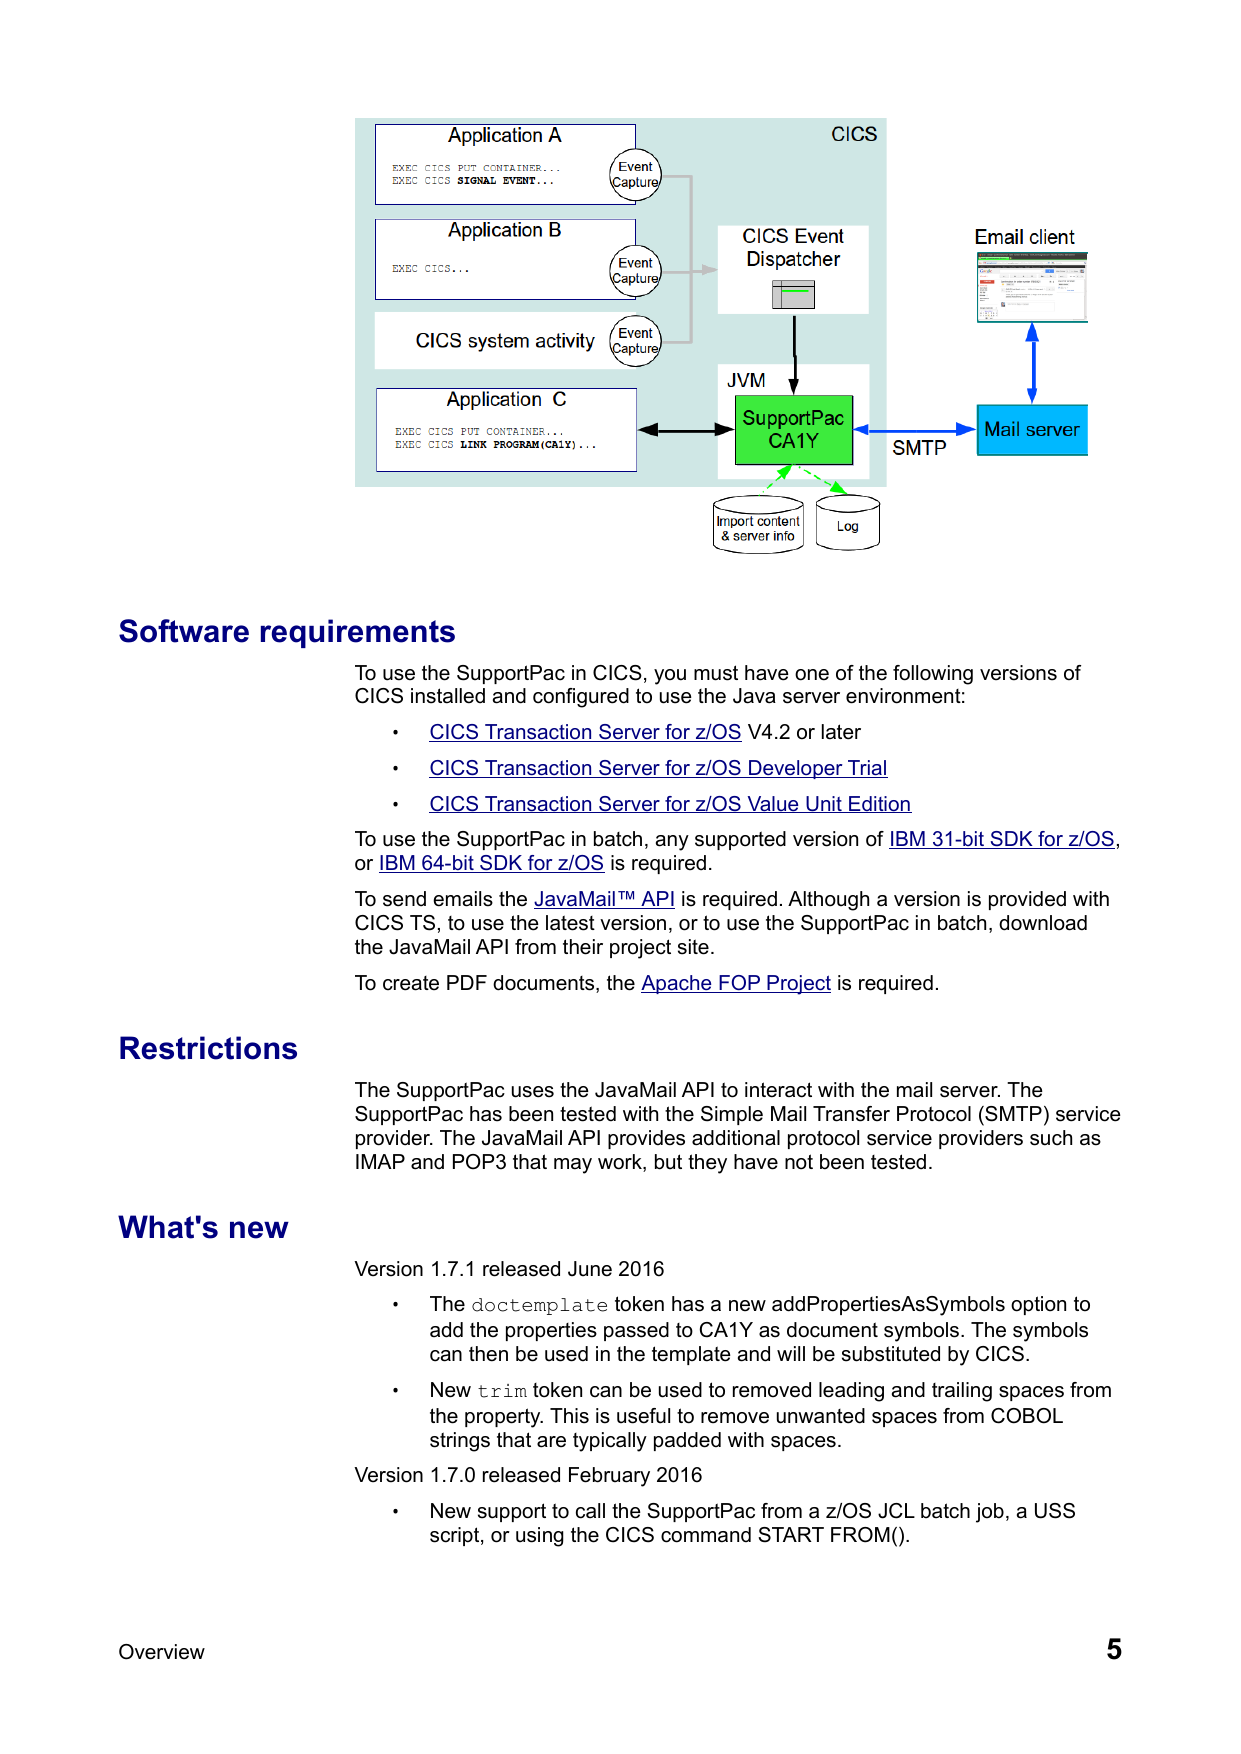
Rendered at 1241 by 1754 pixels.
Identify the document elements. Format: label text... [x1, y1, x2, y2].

picture [355, 118, 1088, 554]
text To use the SupportPac in CICS, you must have one of the following versions of CICS installed and configured to use the Java server environment: [354, 660, 1122, 708]
list The doctemplate token has a new addPropertiesAsSymbols option to add the properties passed to CA1Y as document symbols. The symbols can then be used in the template and will be substituted by CICS. [392, 1292, 1122, 1366]
text Version 1.7.0 released February 2016 [354, 1463, 1122, 1487]
list CICS Transaction Server for z/OS Value Unit Edition [392, 791, 1122, 815]
text The SupportPac uses the JavaMail API to interact with the mail server. The SupportPac has been tested with the Simple Mail Transfer Protocol (SMTP) service provider. The JavaMail API provides additional protocol service providers such as IMAP and POP3 that may work, but they have not been tested. [354, 1078, 1122, 1173]
list New trim token can be used to removed leading and trailing spaces from the property. This is useful to remove unwanted spaces from COBOL strings that are typically padded with spaces. [392, 1378, 1122, 1452]
text To use the SupportPac in batch, any supported version of IBM 31-bit SDK for z/OS, or IBM 64-bit SDK for z/OS is required. [354, 827, 1122, 875]
list CICS Transaction Server for z/OS V4.2 or later [392, 720, 1122, 744]
subtitle Software requirements [118, 613, 1122, 648]
list CICS Transaction Server for z/OS Developer Trial [392, 756, 1122, 780]
subtitle Restrictions [118, 1030, 1122, 1066]
list New support to call the SupportPac from a z/OS JCL batch job, a USS script, or using the CICS command START FROM(). [392, 1499, 1122, 1547]
text To create PDF documents, the Apache FOP Project is required. [354, 971, 1122, 994]
text To send emails the JavaMail™ API is required. Although a version is provided with CICS TS, to use the latest version, or to use the SupportPac in batch, download the JavaMail API from their project site. [354, 887, 1122, 959]
text Version 1.7.1 released June 2016 [354, 1257, 1122, 1281]
subtitle What's new [118, 1209, 1122, 1245]
